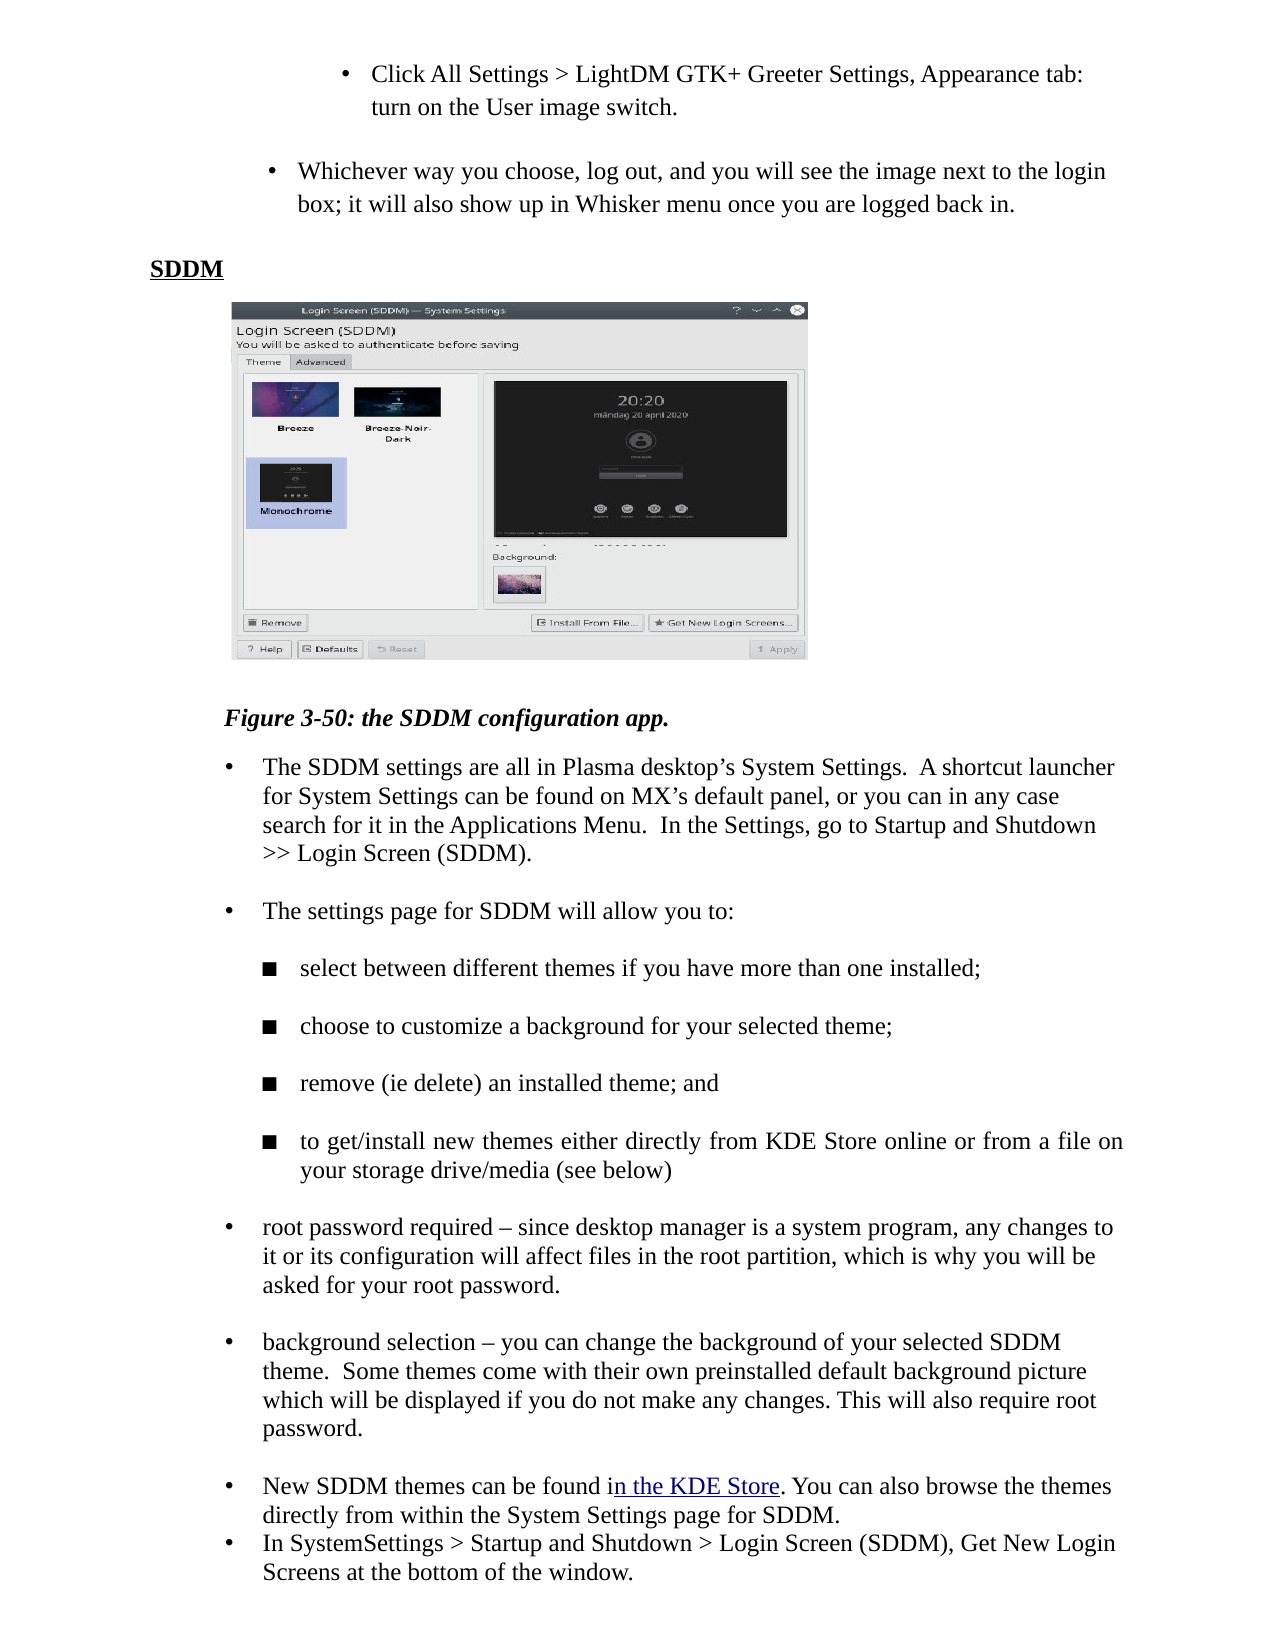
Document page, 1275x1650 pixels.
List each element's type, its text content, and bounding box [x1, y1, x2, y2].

list In SystemSettings > Startup and Shutdown > Login Screen (SDDM), Get New Login Screens at the bottom of the window. [225, 1528, 1125, 1586]
list choose to customize a background for your selected theme; [262, 1011, 1125, 1040]
list The settings page for SDDM will allow you to: [225, 896, 1125, 925]
picture [231, 302, 808, 660]
list New SDDM themes can be found in the KDE Store. You can also browse the themes directly from within the System Settings page for SDDM. [225, 1471, 1125, 1528]
list Click All Settings > LightDM GTK+ Greeter Settings, Appearance tab: turn on the User image switch. [341, 59, 1125, 121]
list background selection – you can change the background of your selected SDDM theme. Some themes come with their own preinstalled default background picture which will be displayed if you do not make any changes. This will also require root password. [225, 1327, 1125, 1442]
list remove (ie delete) an installed theme; and [262, 1068, 1125, 1097]
list to get/install new themes either directly from KDE Store online or from a file on your storage drive/media (see below) [262, 1126, 1125, 1183]
list Whichever way you choose, log out, and you will see the image next to the login box; it will also show up in Whisker menu once you are logged back in. [268, 156, 1125, 218]
list root password required – since desktop manager is a system program, any changes to it or its configuration will affect files in the root partition, which is why you will be asked for your root password. [225, 1212, 1125, 1298]
list The SDDM settings are all in Plasma desktop’s System Settings. A shortcut launcher for System Settings can be found on MX’s default panel, or you can in any case search for it in the Applications Menu. In the Settings, go to Startup and Shutdown >> Login Screen (SDDM). [225, 752, 1125, 867]
text SDDM [150, 254, 1125, 282]
list select between different themes if you have more than one installed; [262, 953, 1125, 982]
text Figure 3-50: the SDDM configuration app. [150, 703, 1125, 732]
